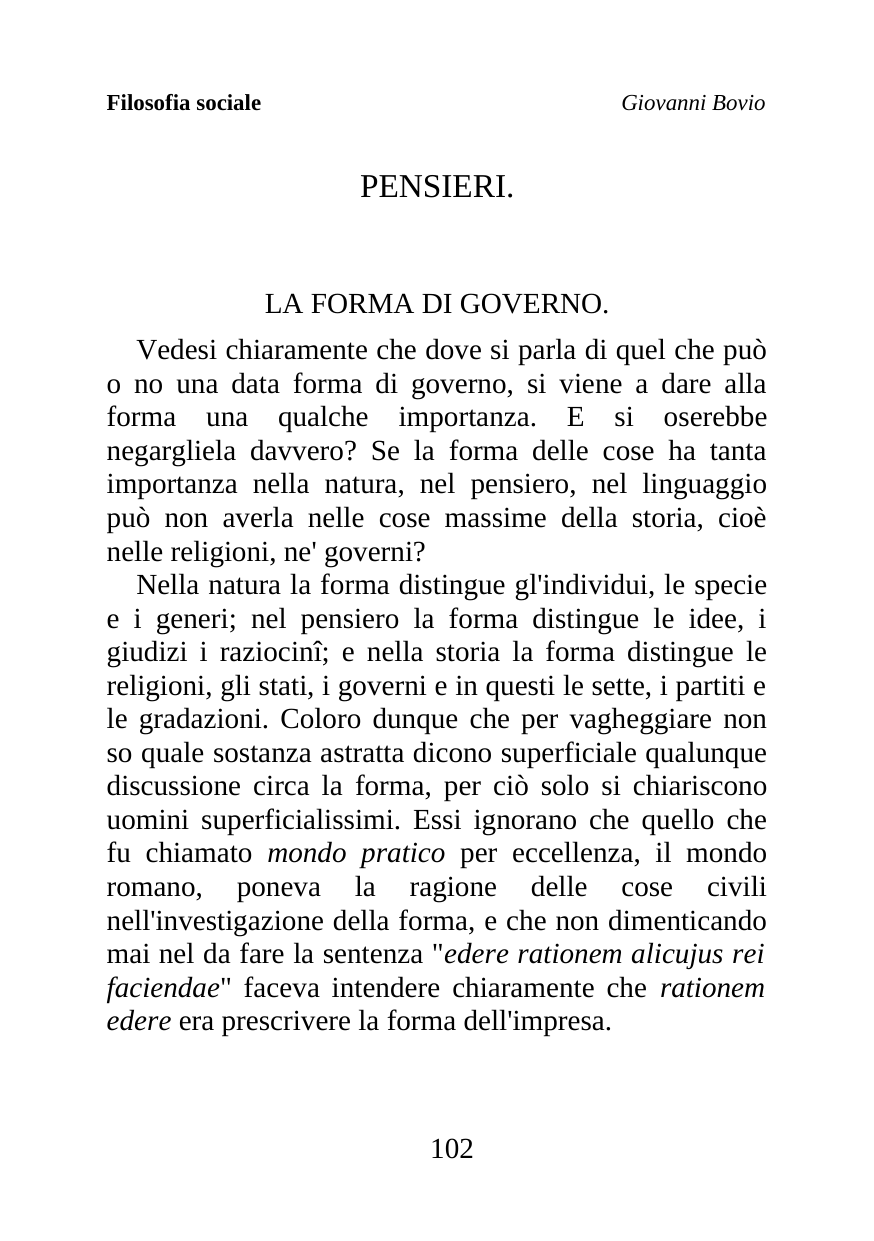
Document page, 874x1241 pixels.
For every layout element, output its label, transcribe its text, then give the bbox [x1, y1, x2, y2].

subtitle LA FORMA DI GOVERNO. [106, 286, 768, 320]
subtitle PENSIERI. [106, 166, 768, 205]
text Nella natura la forma distingue gl'individui, le specie e i generi; nel pensiero la forma distingue le idee, i giudizi i raziocinî; e nella storia la forma distingue le religioni, gli stati, i governi e in questi le sette, i partiti e le gradazioni. Coloro dunque che per vagheggiare non so quale sostanza astratta dicono superficiale qualunque discussione circa la forma, per ciò solo si chiariscono uomini superficialissimi. Essi ignorano che quello che fu chiamato mondo pratico per eccellenza, il mondo romano, poneva la ragione delle cose civili nell'investigazione della forma, e che non dimenticando mai nel da fare la sentenza "edere rationem alicujus rei faciendae" faceva intendere chiaramente che rationem edere era prescrivere la forma dell'impresa. [106, 567, 768, 1037]
text Vedesi chiaramente che dove si parla di quel che può o no una data forma di governo, si viene a dare alla forma una qualche importanza. E si oserebbe negargliela davvero? Se la forma delle cose ha tanta importanza nella natura, nel pensiero, nel linguaggio può non averla nelle cose massime della storia, cioè nelle religioni, ne' governi? [106, 332, 768, 567]
